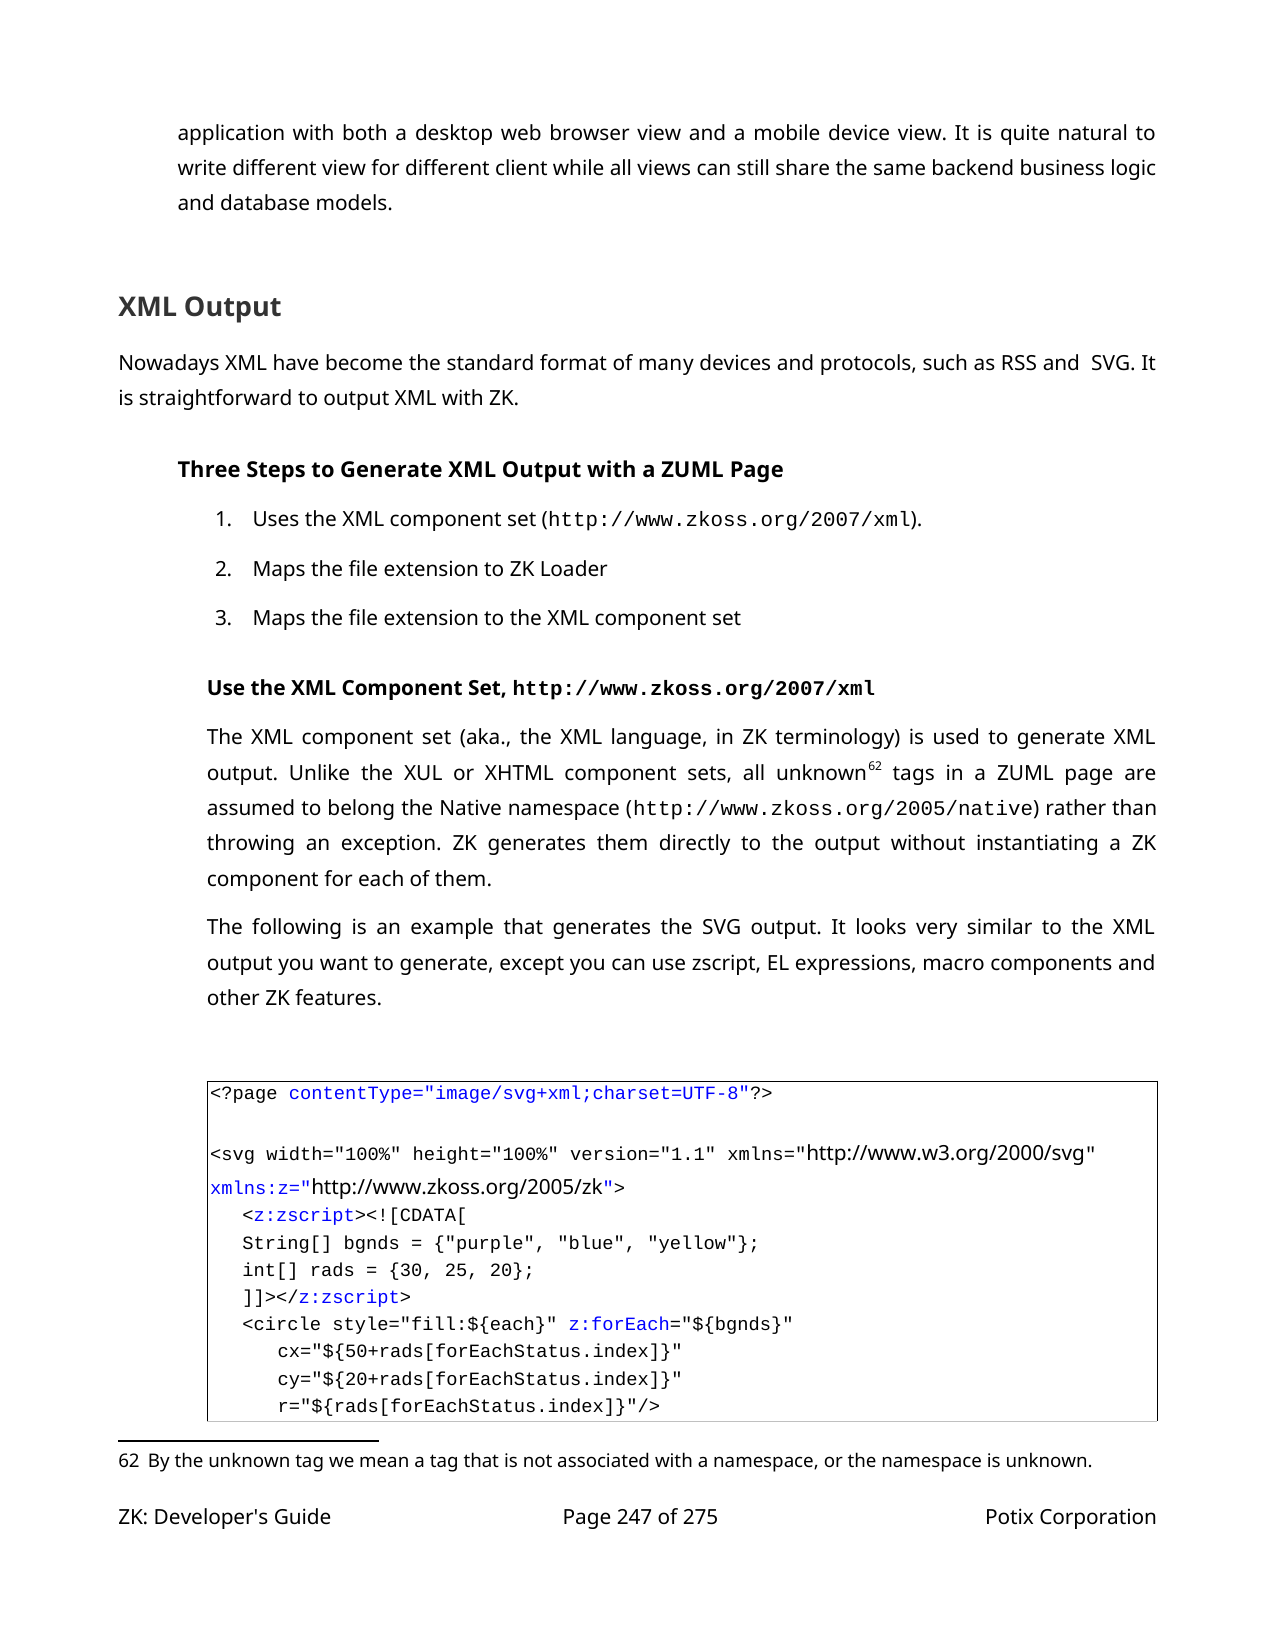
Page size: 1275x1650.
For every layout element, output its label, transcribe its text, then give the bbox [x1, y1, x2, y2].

list Maps the file extension to the XML component set [215, 603, 1157, 631]
text cy="${20+rads[forEachStatus.index]}" [208, 1366, 1157, 1391]
text <?page contentType="image/svg+xml;charset=UTF-8"?> [208, 1082, 1157, 1105]
text The XML component set (aka., the XML language, in ZK terminology) is used to generate XML output. Unlike the XUL or XHTML component sets, all unknown tags in a ZUML page are assumed to belong the Native namespace (http://www.zkoss.org/2005/native) rather than throwing an exception. ZK generates them directly to the output without instantiating a ZK component for each of them. [207, 722, 1157, 892]
text Nowadays XML have become the standard format of many devices and protocols, such as RSS and SVG. It is straightforward to output XML with ZK. [118, 348, 1157, 411]
text application with both a desktop web browser view and a mobile device view. It is quite natural to write different view for different client while all views can still share the same backend business logic and database models. [177, 118, 1157, 217]
list Uses the XML component set (http://www.zkoss.org/2007/xml). [215, 504, 1157, 533]
text ]]></z:zscript> [208, 1285, 1157, 1309]
subtitle Three Steps to Generate XML Output with a ZUML Page [177, 454, 1157, 484]
text int[] rads = {30, 25, 20}; [208, 1258, 1157, 1282]
text By the unknown tag we mean a tag that is not associated with a namespace, or the namespace is unknown. [118, 1447, 1157, 1473]
text cx="${50+rads[forEachStatus.index]}" [208, 1339, 1157, 1363]
text r="${rads[forEachStatus.index]}"/> [208, 1394, 1157, 1421]
text The following is an example that generates the SVG output. It looks very similar to the XML output you want to generate, except you can use zscript, EL expressions, macro components and other ZK features. [207, 912, 1157, 1011]
subtitle Use the XML Component Set, http://www.zkoss.org/2007/xml [207, 673, 1157, 702]
text String[] bgnds = {"purple", "blue", "yellow"}; [208, 1231, 1157, 1255]
text <svg width="100%" height="100%" version="1.1" xmlns="http://www.w3.org/2000/svg" [208, 1135, 1157, 1166]
text <circle style="fill:${each}" z:forEach="${bgnds}" [208, 1312, 1157, 1336]
text <z:zscript><![CDATA[ [208, 1203, 1157, 1228]
subtitle XML Output [118, 288, 1157, 324]
list Maps the file extension to ZK Loader [215, 554, 1157, 582]
text xmlns:z="http://www.zkoss.org/2005/zk"> [208, 1169, 1157, 1200]
